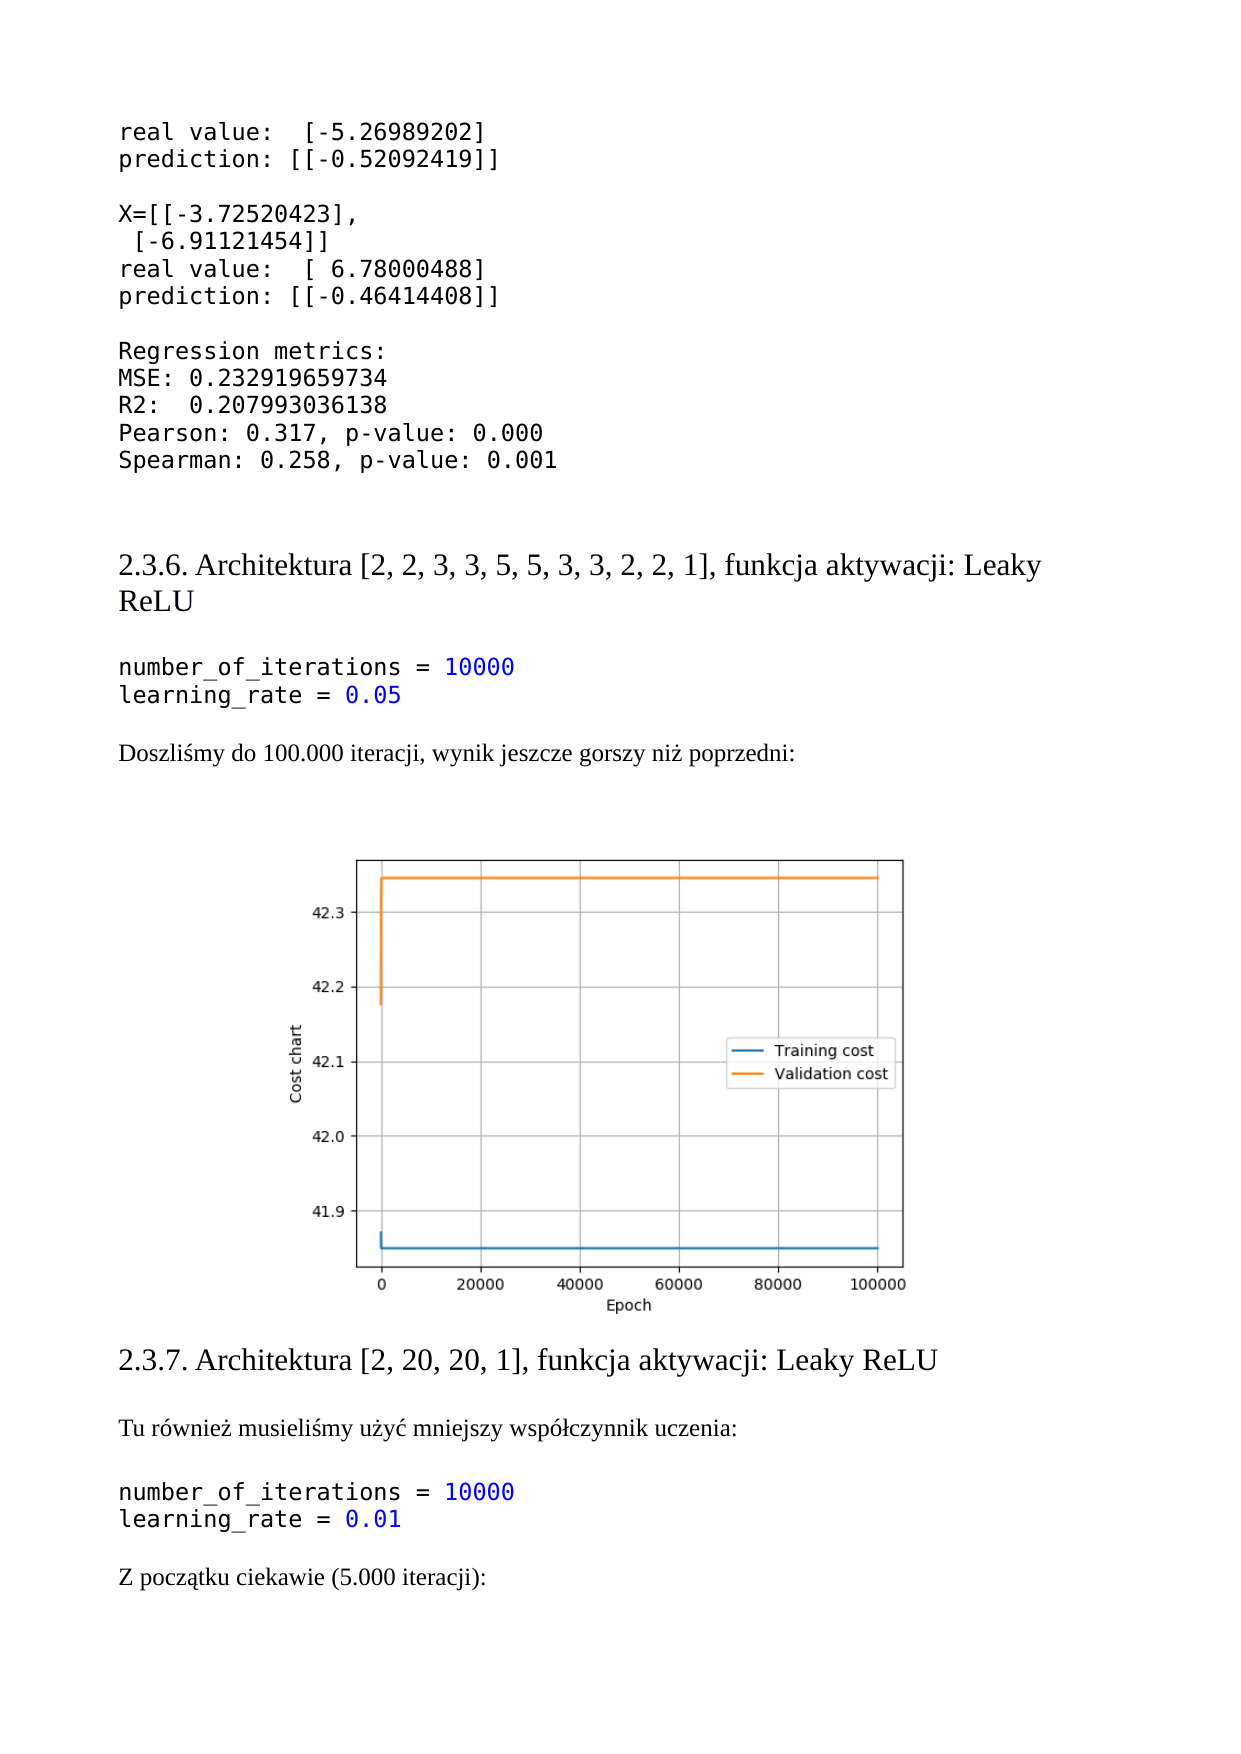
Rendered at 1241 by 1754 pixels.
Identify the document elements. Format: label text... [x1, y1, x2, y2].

text Spearman: 0.258, p-value: 0.001 [118, 447, 1122, 474]
text Regression metrics: [118, 337, 1122, 365]
text real value: [-5.26989202] [118, 118, 1122, 146]
text 2.3.7. Architektura [2, 20, 20, 1], funkcja aktywacji: Leaky ReLU [118, 1341, 1122, 1377]
text prediction: [[-0.52092419]] [118, 146, 1122, 173]
text learning_rate = 0.01 [118, 1505, 1122, 1533]
text real value: [ 6.78000488] [118, 255, 1122, 282]
picture [268, 796, 973, 1325]
text prediction: [[-0.46414408]] [118, 282, 1122, 310]
text X=[[-3.72520423], [118, 200, 1122, 228]
text MSE: 0.232919659734 [118, 365, 1122, 392]
text R2: 0.207993036138 [118, 392, 1122, 419]
text [-6.91121454]] [118, 228, 1122, 255]
text 2.3.6. Architektura [2, 2, 3, 3, 5, 5, 3, 3, 2, 2, 1], funkcja aktywacji: Leaky ReLU [118, 546, 1122, 618]
text number_of_iterations = 10000 [118, 654, 1122, 681]
text Tu również musieliśmy użyć mniejszy współczynnik uczenia: [118, 1413, 1122, 1442]
text Pearson: 0.317, p-value: 0.000 [118, 419, 1122, 447]
text Doszliśmy do 100.000 iteracji, wynik jeszcze gorszy niż poprzedni: [118, 738, 1122, 767]
text Z początku ciekawie (5.000 iteracji): [118, 1562, 1122, 1591]
text learning_rate = 0.05 [118, 681, 1122, 709]
text number_of_iterations = 10000 [118, 1478, 1122, 1505]
